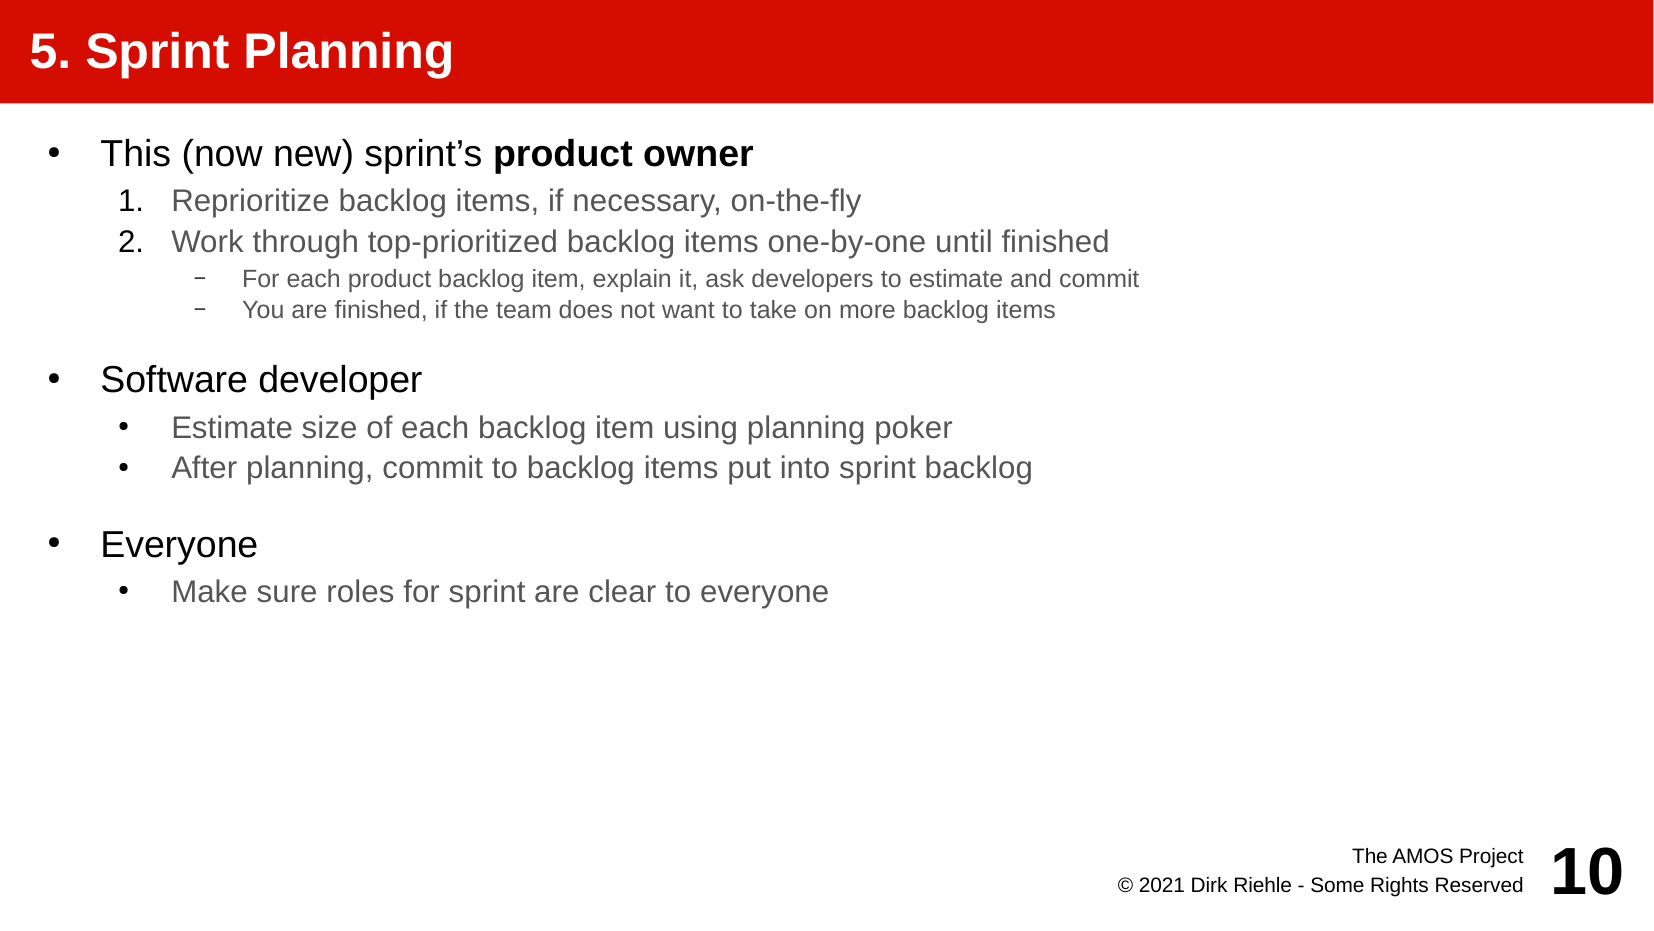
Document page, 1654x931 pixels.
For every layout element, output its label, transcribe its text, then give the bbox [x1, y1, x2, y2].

list This (now new) sprint’s product owner Reprioritize backlog items, if necessary, on-the-fly Work through top-prioritized backlog items one-by-one until finished For each product backlog item, explain it, ask developers to estimate and commit You are finished, if the team does not want to take on more backlog items Software developer Estimate size of each backlog item using planning poker After planning, commit to backlog items put into sprint backlog Everyone Make sure roles for sprint are clear to everyone [29, 132, 1625, 813]
title 5. Sprint Planning [0, 0, 1654, 104]
